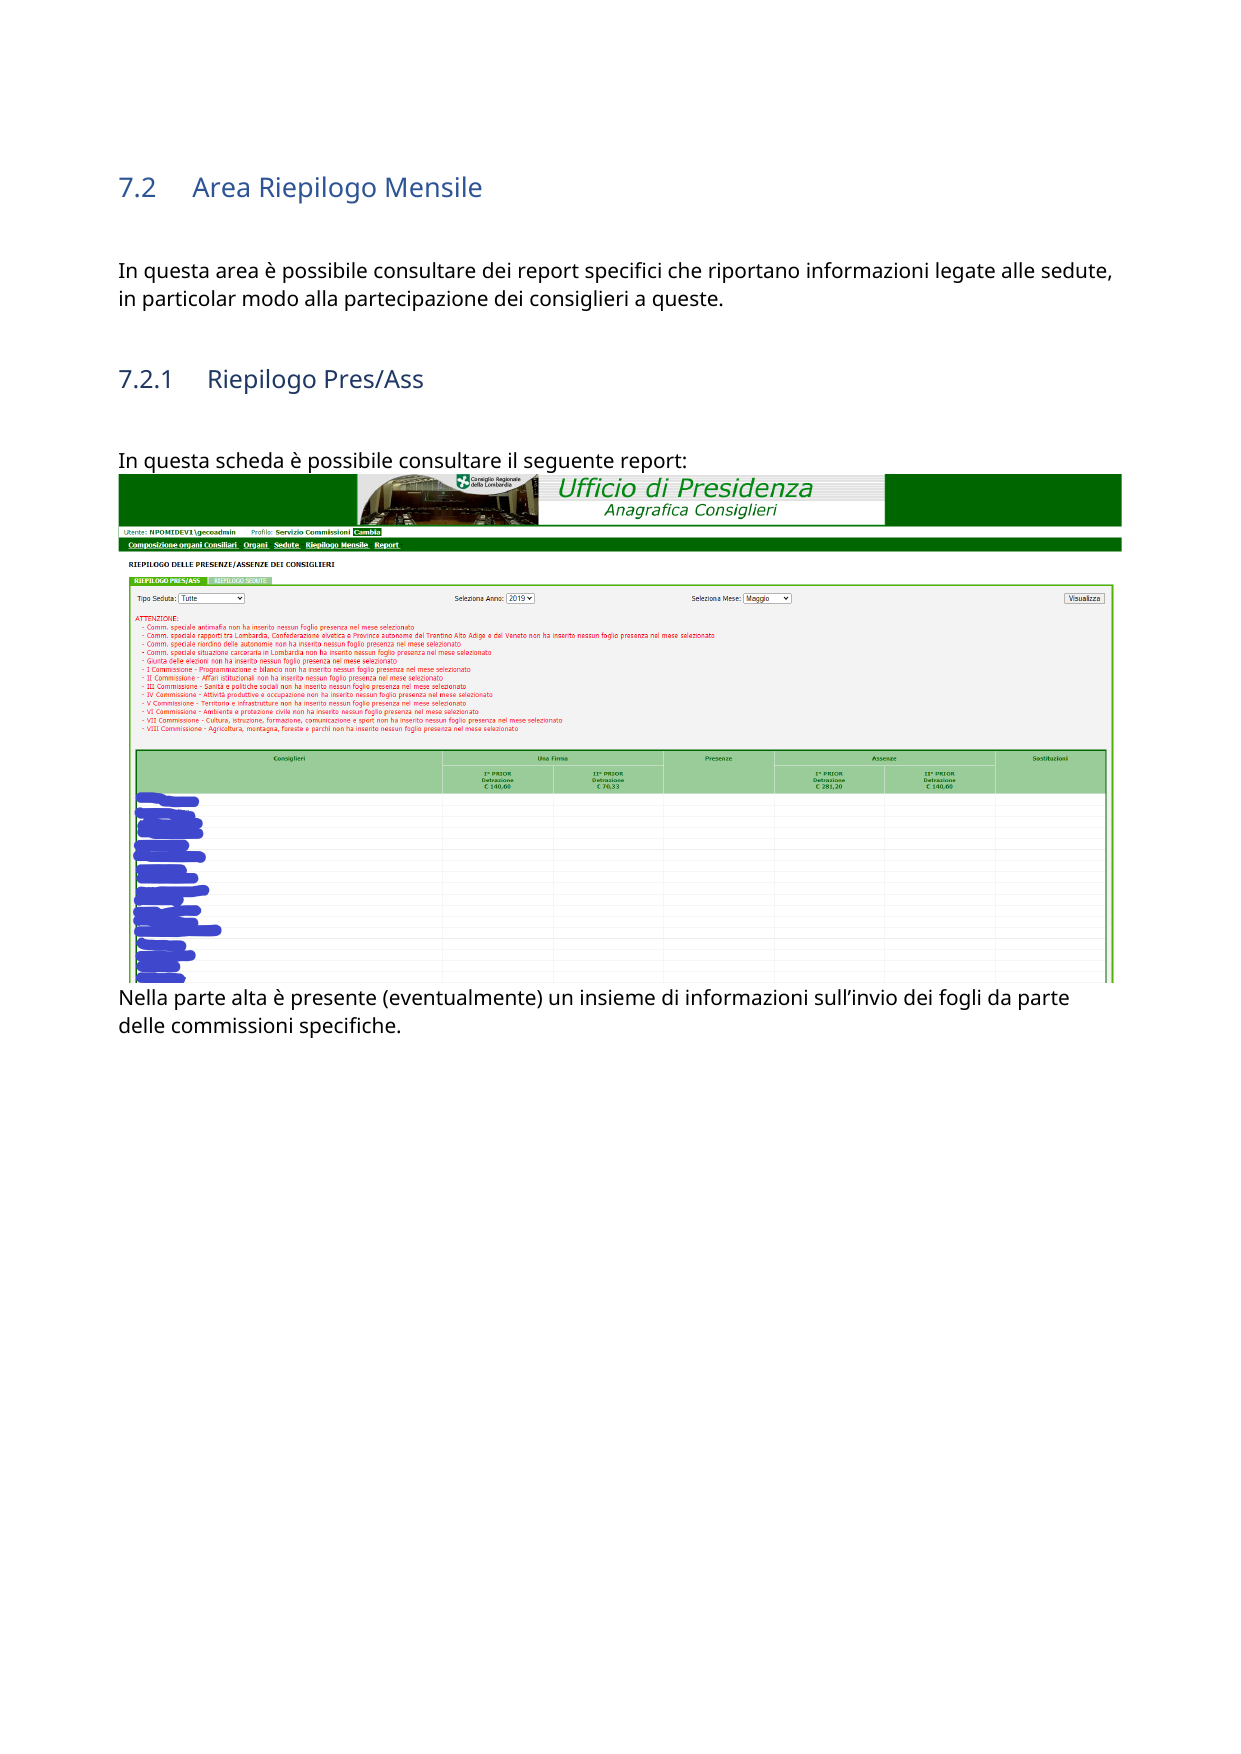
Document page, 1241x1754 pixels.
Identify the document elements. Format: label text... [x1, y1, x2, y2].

list Area Riepilogo Mensile [118, 168, 1122, 205]
text In questa area è possibile consultare dei report specifici che riportano informazioni legate alle sedute, in particolar modo alla partecipazione dei consiglieri a queste. [118, 256, 1122, 313]
text Nella parte alta è presente (eventualmente) un insieme di informazioni sull’invio dei fogli da parte delle commissioni specifiche. [118, 983, 1122, 1039]
text In questa scheda è possibile consultare il seguente report: [118, 446, 1122, 474]
list Riepilogo Pres/Ass [118, 362, 1122, 396]
